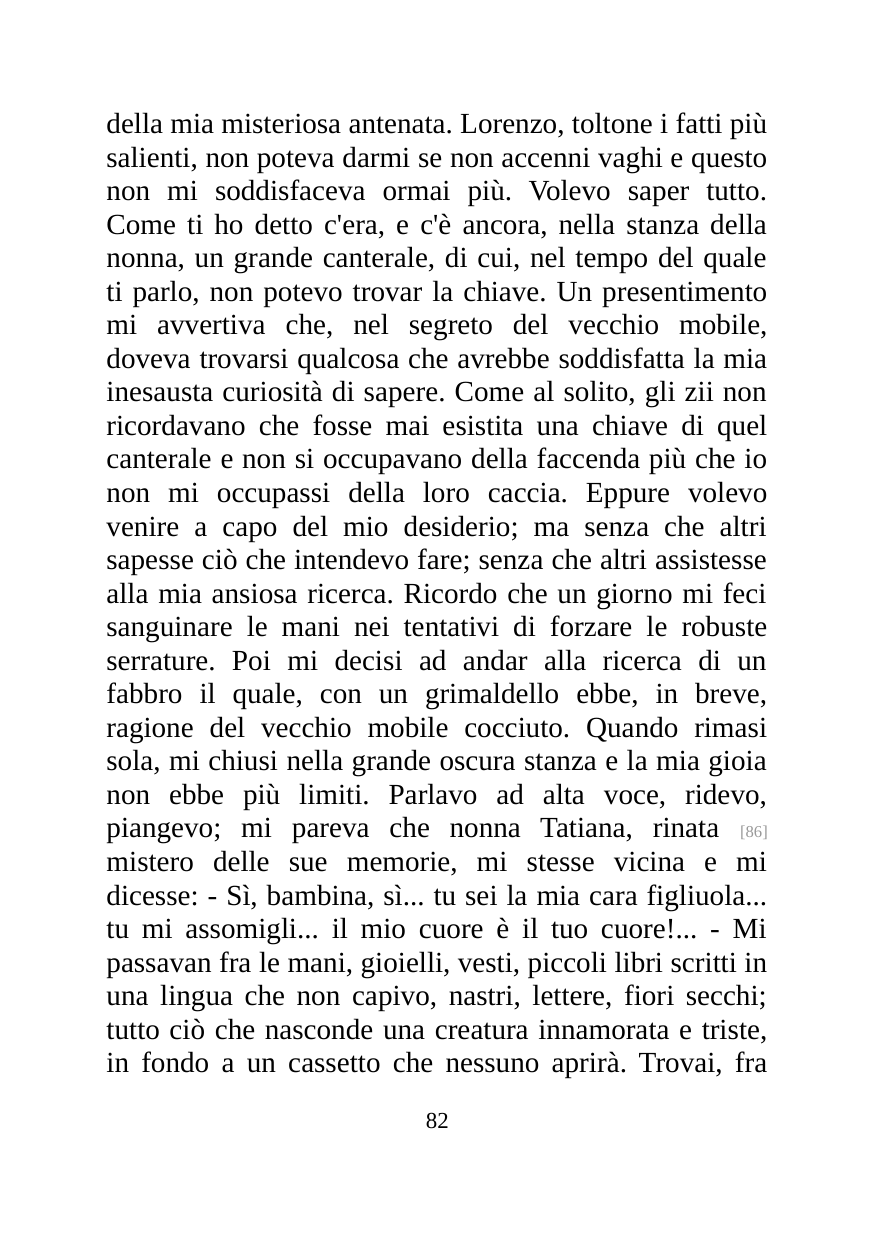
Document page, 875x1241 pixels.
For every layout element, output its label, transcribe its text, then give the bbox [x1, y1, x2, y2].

text della mia misteriosa antenata. Lorenzo, toltone i fatti più salienti, non poteva darmi se non accenni vaghi e questo non mi soddisfaceva ormai più. Volevo saper tutto. Come ti ho detto c'era, e c'è ancora, nella stanza della nonna, un grande canterale, di cui, nel tempo del quale ti parlo, non potevo trovar la chiave. Un presentimento mi avvertiva che, nel segreto del vecchio mobile, doveva trovarsi qualcosa che avrebbe soddisfatta la mia inesausta curiosità di sapere. Come al solito, gli zii non ricordavano che fosse mai esistita una chiave di quel canterale e non si occupavano della faccenda più che io non mi occupassi della loro caccia. Eppure volevo venire a capo del mio desiderio; ma senza che altri sapesse ciò che intendevo fare; senza che altri assistesse alla mia ansiosa ricerca. Ricordo che un giorno mi feci sanguinare le mani nei tentativi di forzare le robuste serrature. Poi mi decisi ad andar alla ricerca di un fabbro il quale, con un grimaldello ebbe, in breve, ragione del vecchio mobile cocciuto. Quando rimasi sola, mi chiusi nella grande oscura stanza e la mia gioia non ebbe più limiti. Parlavo ad alta voce, ridevo, piangevo; mi pareva che nonna Tatiana, rinata [86] mistero delle sue memorie, mi stesse vicina e mi dicesse: - Sì, bambina, sì... tu sei la mia cara figliuola... tu mi assomigli... il mio cuore è il tuo cuore!... - Mi passavan fra le mani, gioielli, vesti, piccoli libri scritti in una lingua che non capivo, nastri, lettere, fiori secchi; tutto ciò che nasconde una creatura innamorata e triste, in fondo a un cassetto che nessuno aprirà. Trovai, fra [106, 106, 768, 1079]
